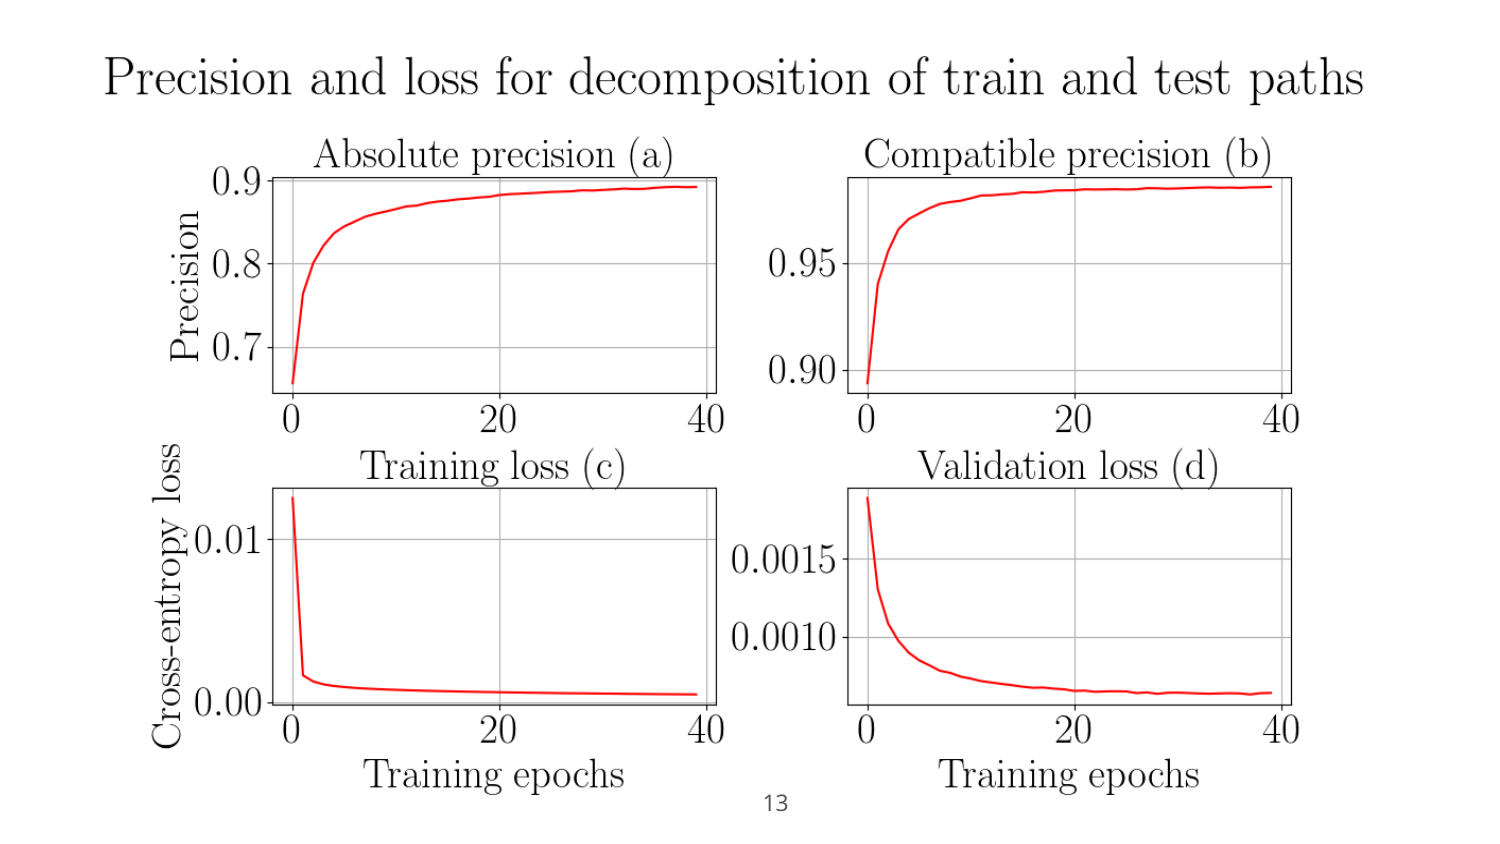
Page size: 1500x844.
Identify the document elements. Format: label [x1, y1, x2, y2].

slide_number [714, 771, 805, 837]
picture [62, 34, 1451, 811]
